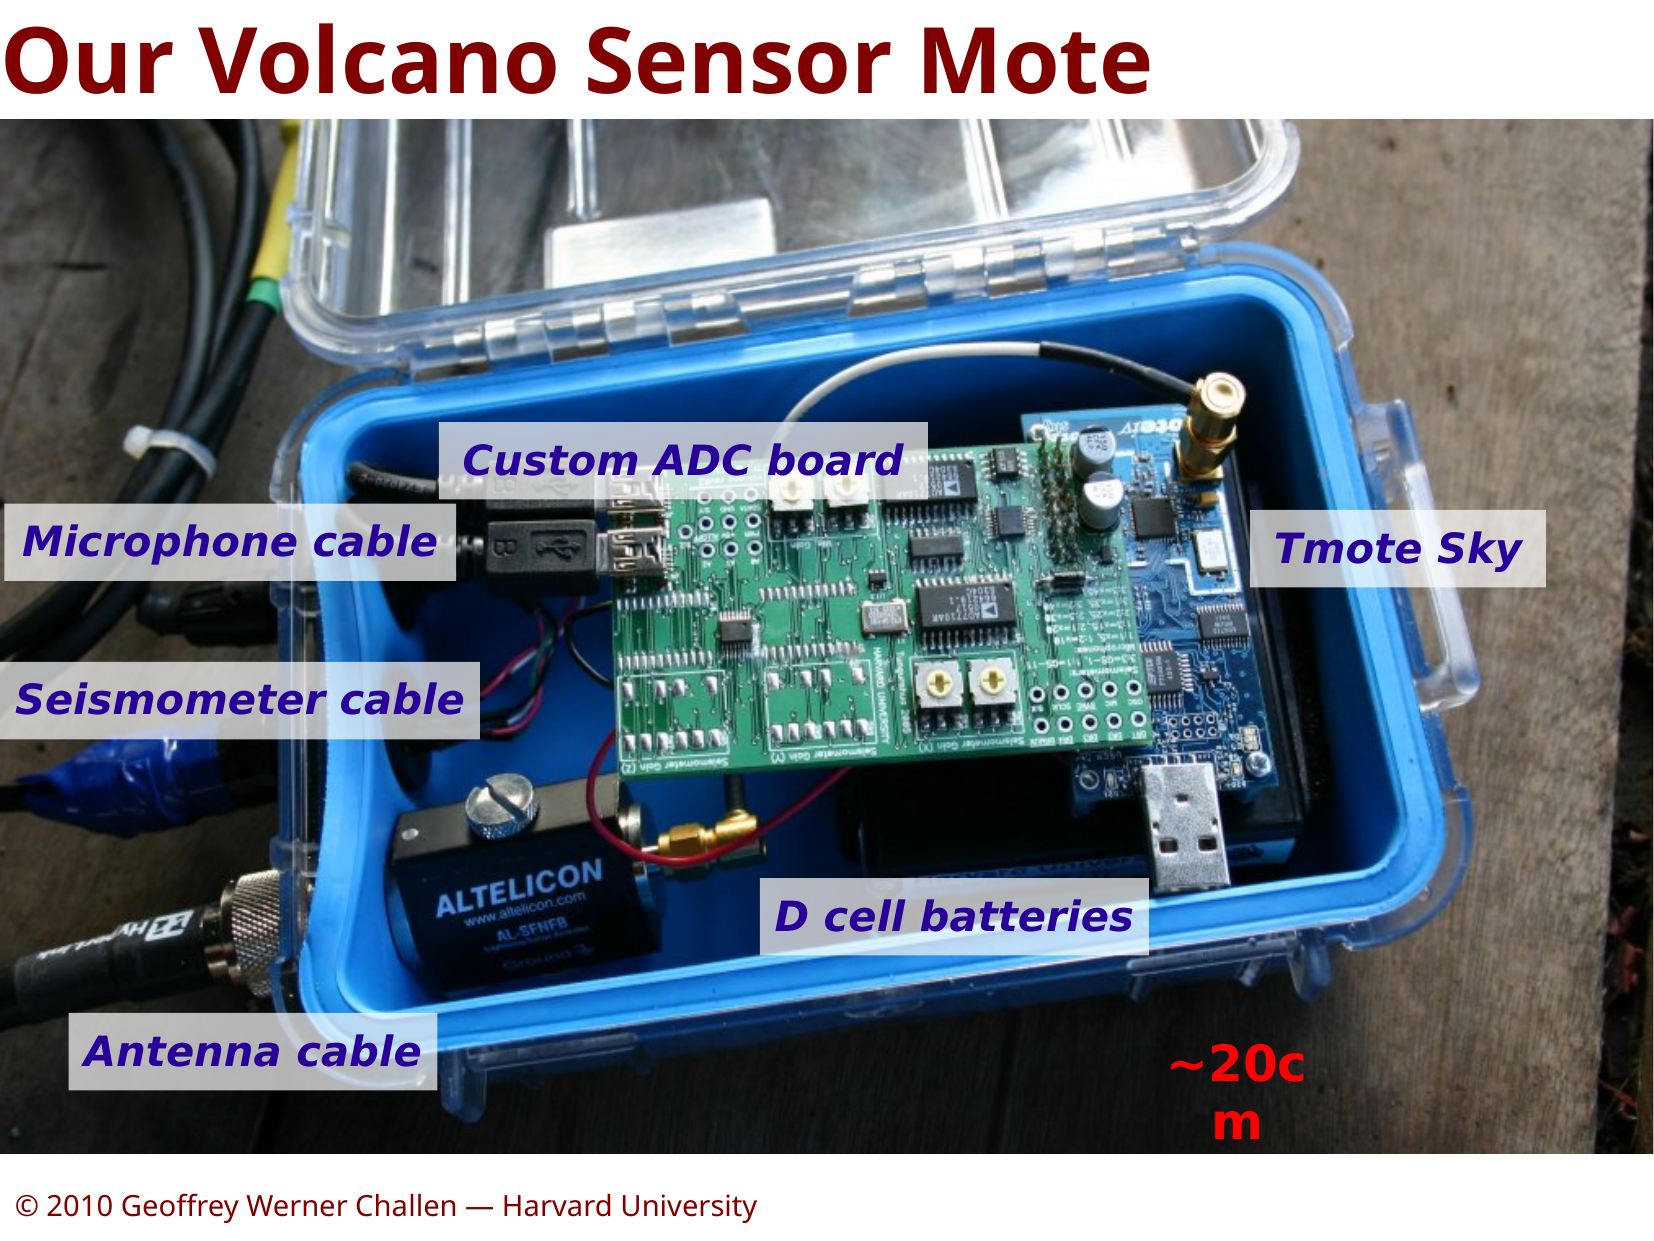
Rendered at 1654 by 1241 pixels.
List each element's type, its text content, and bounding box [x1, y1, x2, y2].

text_box Tmote Sky [1250, 509, 1546, 588]
text_box Antenna cable [68, 1012, 438, 1091]
text_box Seismometer cable [0, 661, 480, 740]
text_box Microphone cable [4, 503, 457, 581]
title Our Volcano Sensor Mote [0, 0, 1654, 117]
text_box Custom ADC board [438, 422, 928, 500]
text_box ~20cm [1127, 1027, 1347, 1159]
text_box D cell batteries [759, 878, 1149, 956]
picture [0, 119, 1654, 1154]
